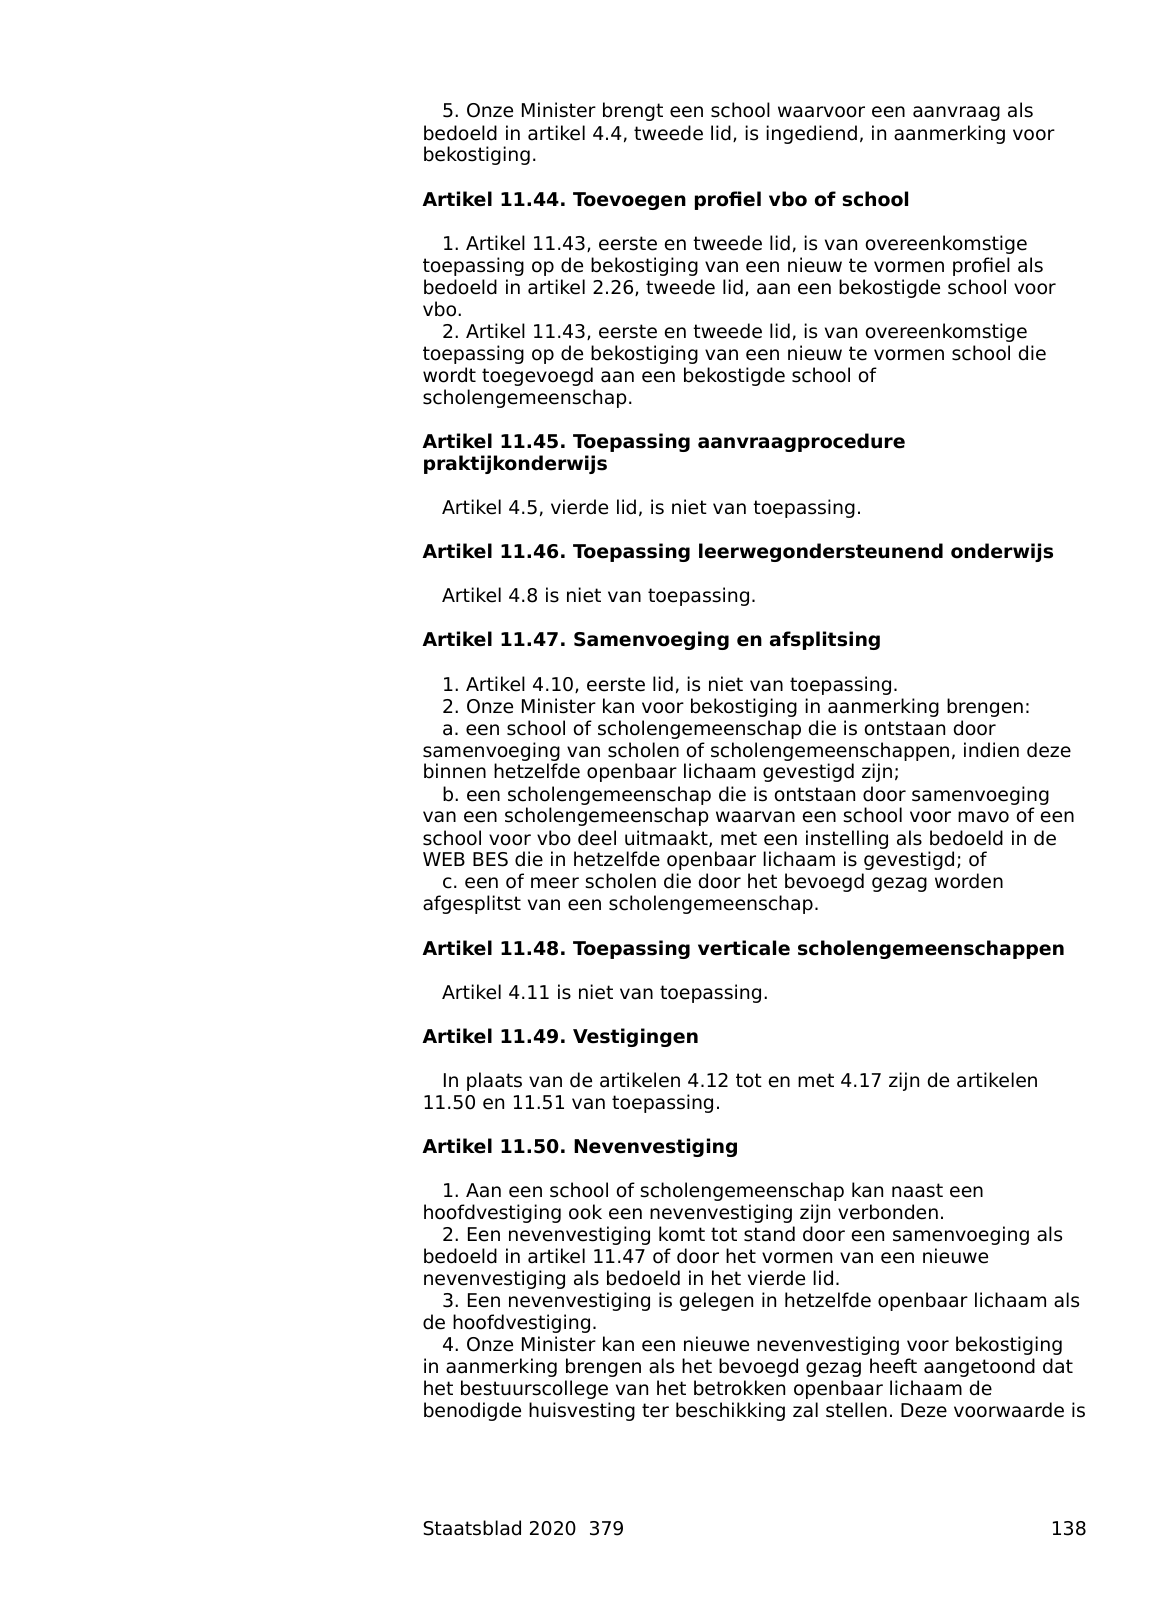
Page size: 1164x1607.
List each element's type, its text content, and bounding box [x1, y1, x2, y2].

text 2. Onze Minister kan voor bekostiging in aanmerking brengen: [422, 696, 1087, 717]
text Artikel 4.11 is niet van toepassing. [422, 982, 1087, 1004]
text Artikel 4.8 is niet van toepassing. [422, 585, 1087, 607]
subtitle Artikel 11.48. Toepassing verticale scholengemeenschappen [422, 937, 1087, 959]
text 1. Artikel 4.10, eerste lid, is niet van toepassing. [422, 673, 1087, 696]
text b. een scholengemeenschap die is ontstaan door samenvoeging van een scholengemeenschap waarvan een school voor mavo of een school voor vbo deel uitmaakt, met een instelling als bedoeld in de WEB BES die in hetzelfde openbaar lichaam is gevestigd; of [422, 783, 1087, 871]
text 1. Aan een school of scholengemeenschap kan naast een hoofdvestiging ook een nevenvestiging zijn verbonden. [422, 1180, 1087, 1224]
subtitle Artikel 11.46. Toepassing leerwegondersteunend onderwijs [422, 541, 1087, 563]
text 2. Een nevenvestiging komt tot stand door een samenvoeging als bedoeld in artikel 11.47 of door het vormen van een nieuwe nevenvestiging als bedoeld in het vierde lid. [422, 1224, 1087, 1290]
text Artikel 4.5, vierde lid, is niet van toepassing. [422, 497, 1087, 519]
text a. een school of scholengemeenschap die is ontstaan door samenvoeging van scholen of scholengemeenschappen, indien deze binnen hetzelfde openbaar lichaam gevestigd zijn; [422, 717, 1087, 783]
subtitle Artikel 11.50. Nevenvestiging [422, 1136, 1087, 1158]
text 4. Onze Minister kan een nieuwe nevenvestiging voor bekostiging in aanmerking brengen als het bevoegd gezag heeft aangetoond dat het bestuurscollege van het betrokken openbaar lichaam de benodigde huisvesting ter beschikking zal stellen. Deze voorwaarde is [422, 1334, 1087, 1422]
subtitle Artikel 11.49. Vestigingen [422, 1026, 1087, 1048]
text 3. Een nevenvestiging is gelegen in hetzelfde openbaar lichaam als de hoofdvestiging. [422, 1290, 1087, 1334]
subtitle Artikel 11.45. Toepassing aanvraagprocedure praktijkonderwijs [422, 431, 1087, 475]
subtitle Artikel 11.44. Toevoegen profiel vbo of school [422, 188, 1087, 211]
subtitle Artikel 11.47. Samenvoeging en afsplitsing [422, 629, 1087, 651]
text c. een of meer scholen die door het bevoegd gezag worden afgesplitst van een scholengemeenschap. [422, 871, 1087, 915]
text 1. Artikel 11.43, eerste en tweede lid, is van overeenkomstige toepassing op de bekostiging van een nieuw te vormen profiel als bedoeld in artikel 2.26, tweede lid, aan een bekostigde school voor vbo. [422, 233, 1087, 321]
text In plaats van de artikelen 4.12 tot en met 4.17 zijn de artikelen 11.50 en 11.51 van toepassing. [422, 1070, 1087, 1114]
text 5. Onze Minister brengt een school waarvoor een aanvraag als bedoeld in artikel 4.4, tweede lid, is ingediend, in aanmerking voor bekostiging. [422, 100, 1087, 166]
text 2. Artikel 11.43, eerste en tweede lid, is van overeenkomstige toepassing op de bekostiging van een nieuw te vormen school die wordt toegevoegd aan een bekostigde school of scholengemeenschap. [422, 321, 1087, 408]
